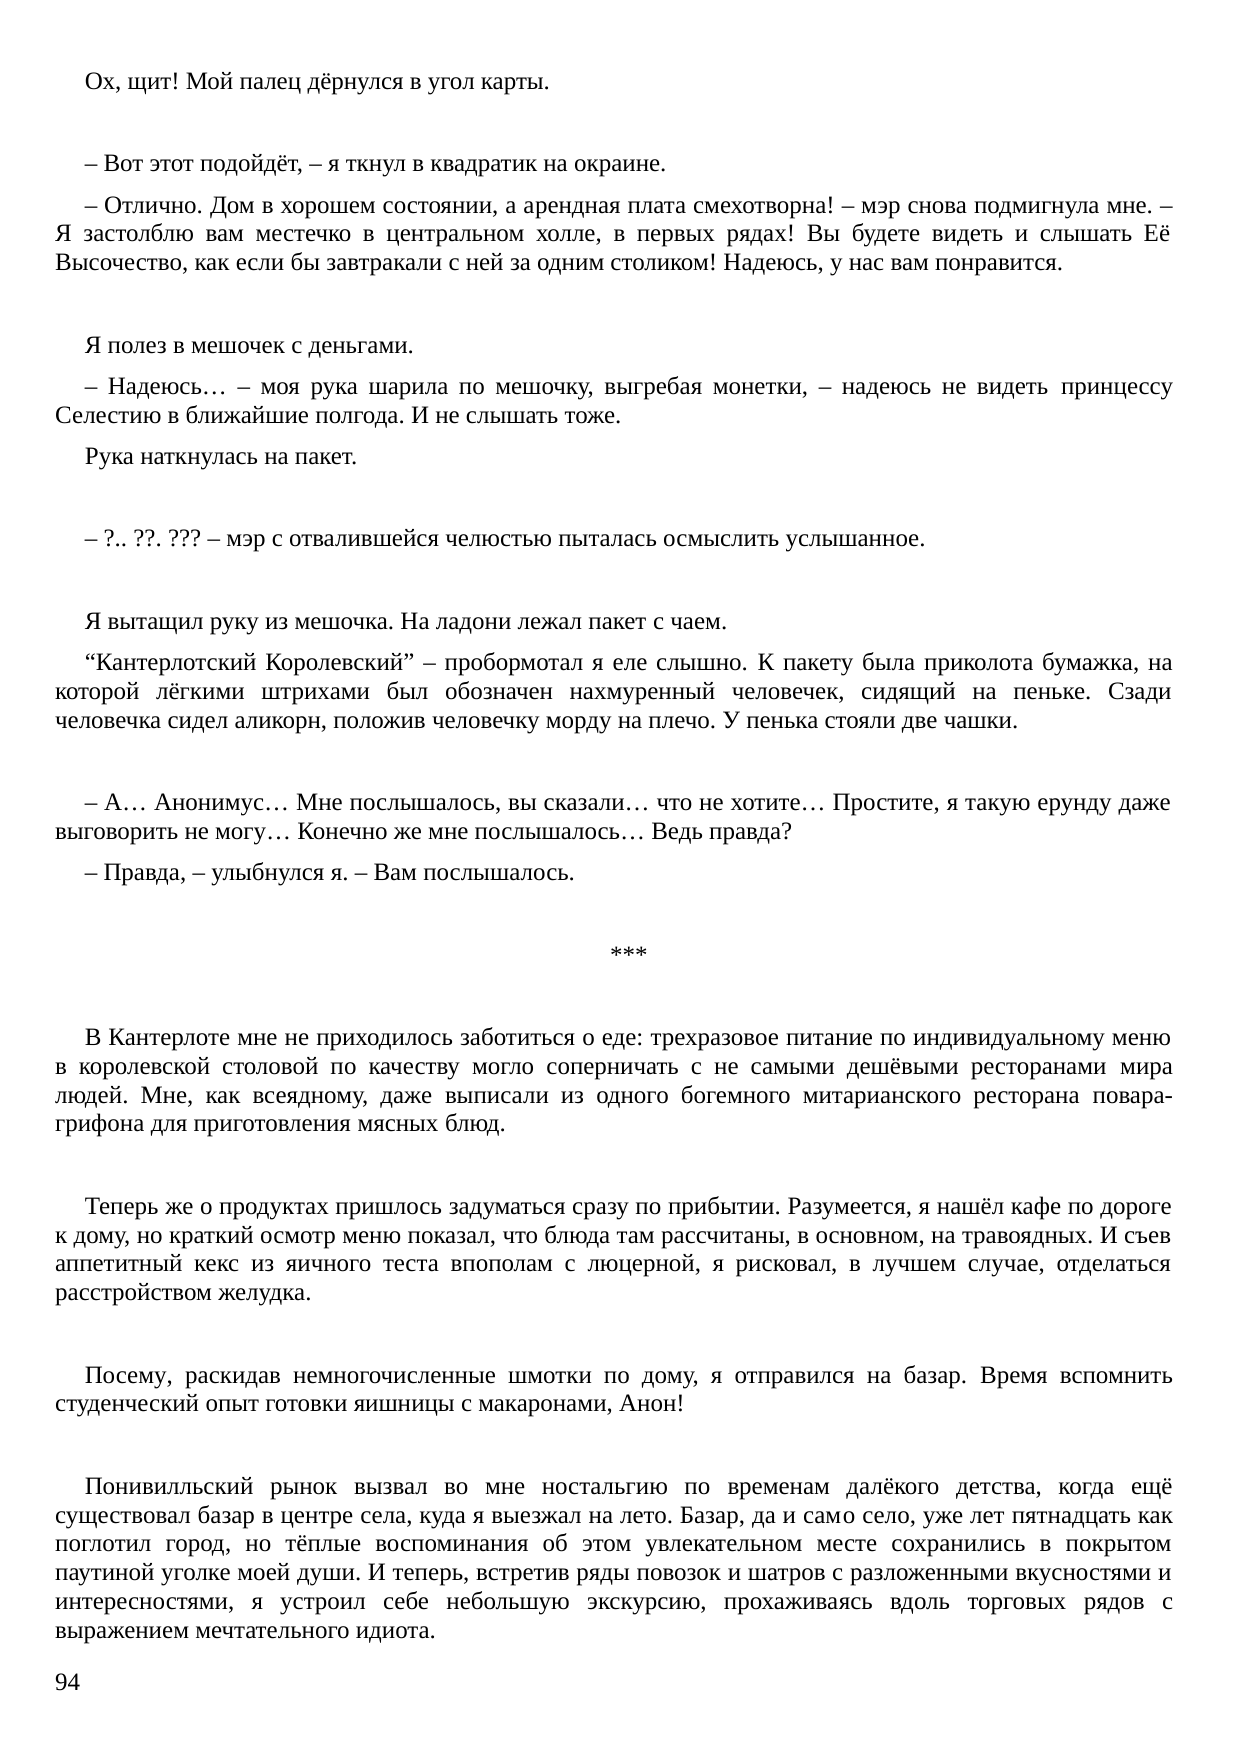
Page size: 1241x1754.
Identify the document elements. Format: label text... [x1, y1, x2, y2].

text – Вот этот подойдёт, – я ткнул в квадратик на окраине. [55, 148, 1173, 177]
text Посему, раскидав немногочисленные шмотки по дому, я отправился на базар. Время вспомнить студенческий опыт готовки яишницы с макаронами, Анон! [55, 1360, 1173, 1417]
text Понивилльский рынок вызвал во мне ностальгию по временам далёкого детства, когда ещё существовал базар в центре села, куда я выезжал на лето. Базар, да и само село, уже лет пятнадцать как поглотил город, но тёплые воспоминания об этом увлекательном месте сохранились в покрытом паутиной уголке моей души. И теперь, встретив ряды повозок и шатров с разложенными вкусностями и интересностями, я устроил себе небольшую экскурсию, прохаживаясь вдоль торговых рядов с выражением мечтательного идиота. [55, 1471, 1173, 1643]
text – А… Анонимус… Мне послышалось, вы сказали… что не хотите… Простите, я такую ерунду даже выговорить не могу… Конечно же мне послышалось… Ведь правда? [55, 787, 1173, 845]
text – ?.. ??. ??? – мэр с отвалившейся челюстью пыталась осмыслить услышанное. [55, 523, 1173, 552]
text Я вытащил руку из мешочка. На ладони лежал пакет с чаем. [55, 606, 1173, 635]
text – Надеюсь… – моя рука шарила по мешочку, выгребая монетки, – надеюсь не видеть принцессу Селестию в ближайшие полгода. И не слышать тоже. [55, 371, 1173, 428]
text “Кантерлотский Королевский” – пробормотал я еле слышно. К пакету была приколота бумажка, на которой лёгкими штрихами был обозначен нахмуренный человечек, сидящий на пеньке. Сзади человечка сидел аликорн, положив человечку морду на плечо. У пенька стояли две чашки. [55, 647, 1173, 733]
text – Отлично. Дом в хорошем состоянии, а арендная плата смехотворна! – мэр снова подмигнула мне. – Я застолблю вам местечко в центральном холле, в первых рядах! Вы будете видеть и слышать Её Высочество, как если бы завтракали с ней за одним столиком! Надеюсь, у нас вам понравится. [55, 190, 1173, 276]
text Рука наткнулась на пакет. [55, 441, 1173, 470]
text – Правда, – улыбнулся я. – Вам послышалось. [55, 857, 1173, 886]
text Я полез в мешочек с деньгами. [55, 330, 1173, 358]
text В Кантерлоте мне не приходилось заботиться о еде: трехразовое питание по индивидуальному меню в королевской столовой по качеству могло соперничать с не самыми дешёвыми ресторанами мира людей. Мне, как всеядному, даже выписали из одного богемного митарианского ресторана повара-грифона для приготовления мясных блюд. [55, 1022, 1173, 1137]
text *** [55, 940, 1173, 968]
text Теперь же о продуктах пришлось задуматься сразу по прибытии. Разумеется, я нашёл кафе по дороге к дому, но краткий осмотр меню показал, что блюда там рассчитаны, в основном, на травоядных. И съев аппетитный кекс из яичного теста впополам с люцерной, я рисковал, в лучшем случае, отделаться расстройством желудка. [55, 1191, 1173, 1306]
text Ох, щит! Мой палец дёрнулся в угол карты. [55, 66, 1173, 95]
